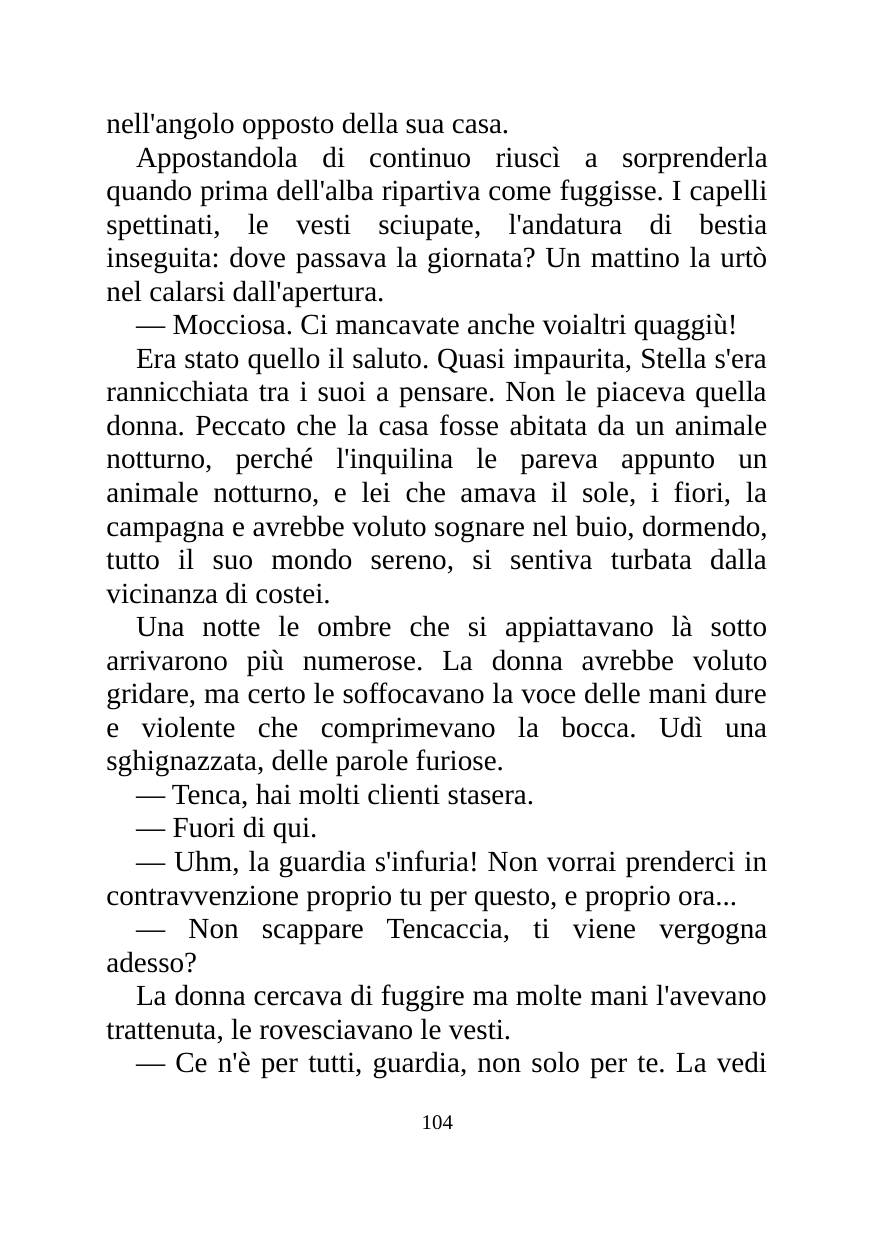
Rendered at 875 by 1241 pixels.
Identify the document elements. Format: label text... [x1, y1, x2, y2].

text La donna cercava di fuggire ma molte mani l'avevano trattenuta, le rovesciavano le vesti. [106, 978, 768, 1045]
text — Fuori di qui. [106, 811, 768, 844]
text — Tenca, hai molti clienti stasera. [106, 777, 768, 811]
text nell'angolo opposto della sua casa. [106, 106, 768, 140]
text Era stato quello il saluto. Quasi impaurita, Stella s'era rannicchiata tra i suoi a pensare. Non le piaceva quella donna. Peccato che la casa fosse abitata da un animale notturno, perché l'inquilina le pareva appunto un animale notturno, e lei che amava il sole, i fiori, la campagna e avrebbe voluto sognare nel buio, dormendo, tutto il suo mondo sereno, si sentiva turbata dalla vicinanza di costei. [106, 341, 768, 609]
text — Uhm, la guardia s'infuria! Non vorrai prenderci in contravvenzione proprio tu per questo, e proprio ora... [106, 844, 768, 911]
text Una notte le ombre che si appiattavano là sotto arrivarono più numerose. La donna avrebbe voluto gridare, ma certo le soffocavano la voce delle mani dure e violente che comprimevano la bocca. Udì una sghignazzata, delle parole furiose. [106, 609, 768, 777]
text — Non scappare Tencaccia, ti viene vergogna adesso? [106, 911, 768, 978]
text — Ce n'è per tutti, guardia, non solo per te. La vedi [106, 1045, 768, 1079]
text — Mocciosa. Ci mancavate anche voialtri quaggiù! [106, 307, 768, 341]
text Appostandola di continuo riuscì a sorprenderla quando prima dell'alba ripartiva come fuggisse. I capelli spettinati, le vesti sciupate, l'andatura di bestia inseguita: dove passava la giornata? Un mattino la urtò nel calarsi dall'apertura. [106, 140, 768, 307]
